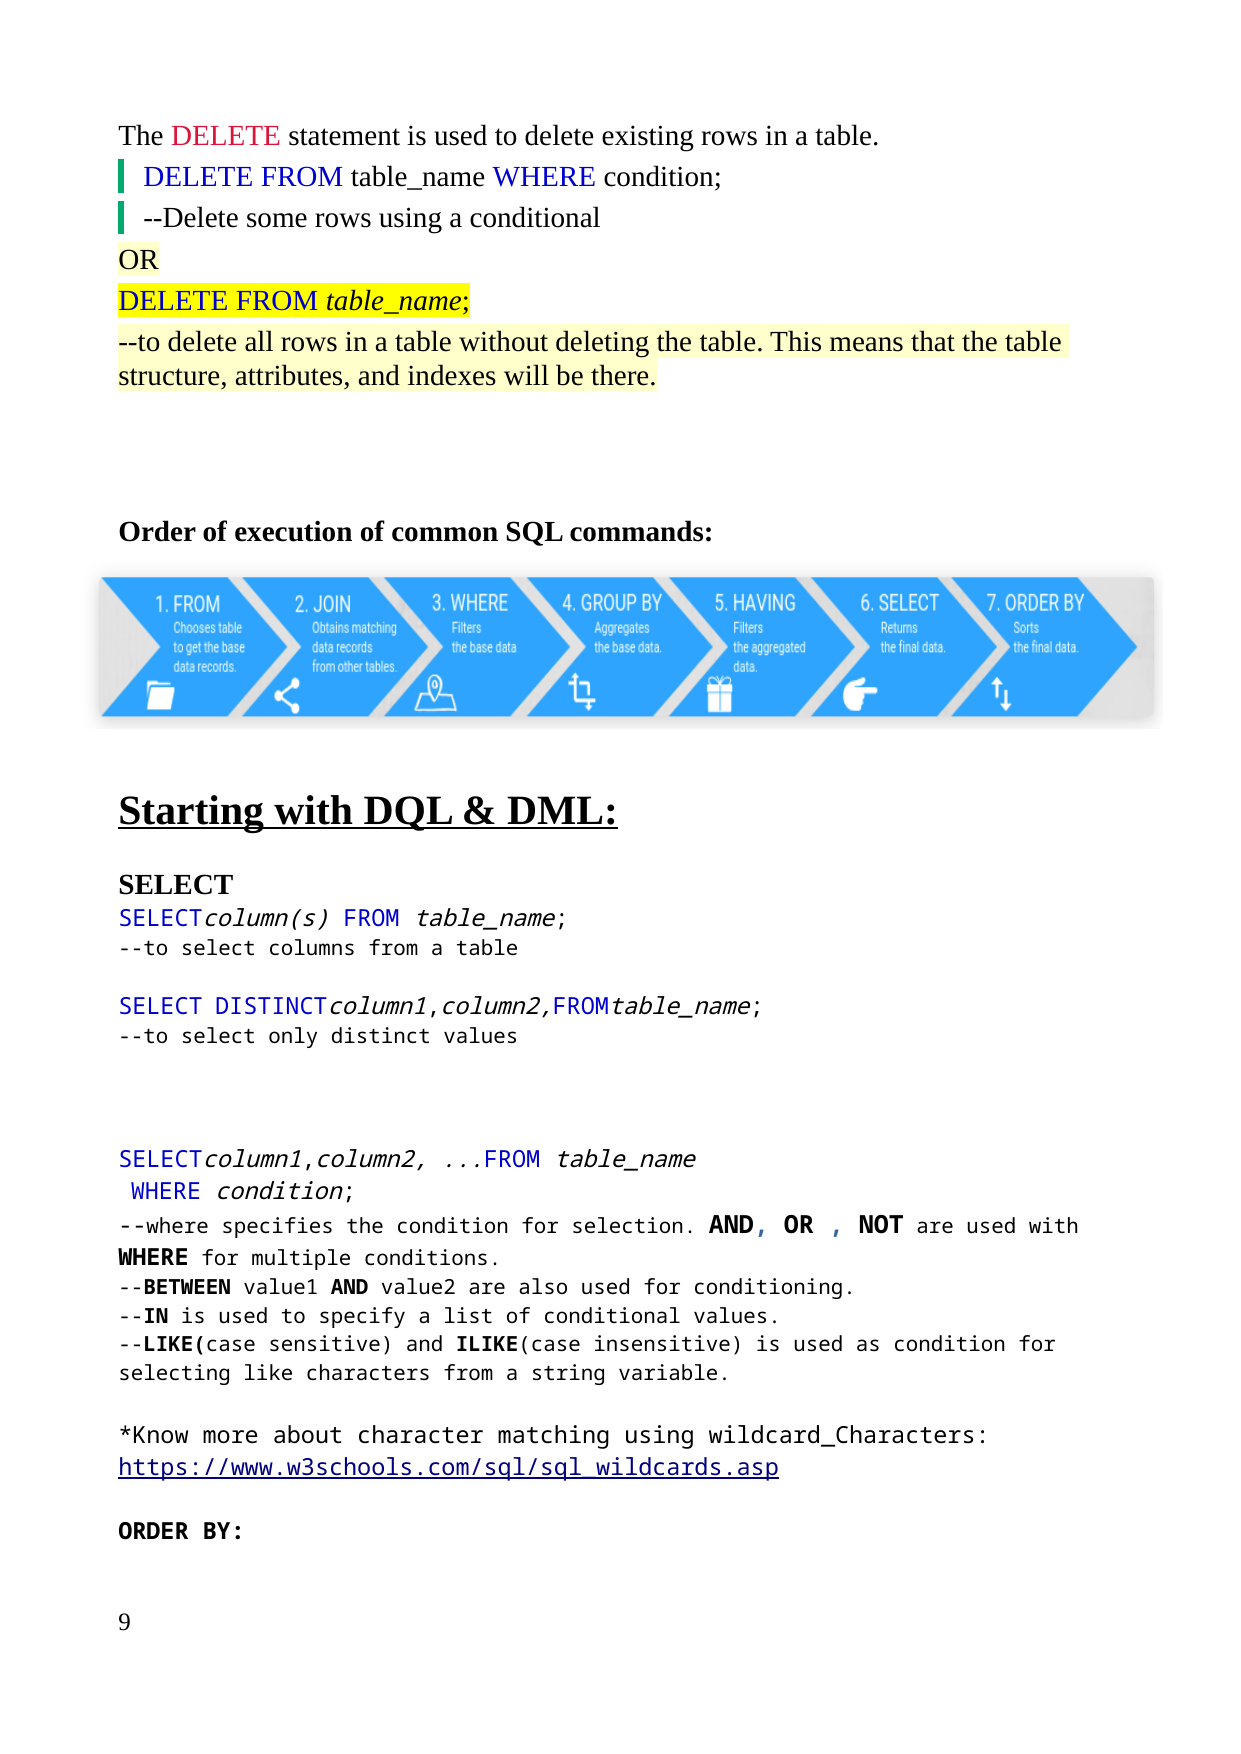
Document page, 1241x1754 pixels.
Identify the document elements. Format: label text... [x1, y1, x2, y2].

text --to select columns from a table [118, 933, 1122, 961]
text --Delete some rows using a conditional [124, 201, 1122, 234]
text DELETE FROM table_name; [118, 283, 1122, 317]
text SELECTcolumn(s) FROM table_name; [118, 901, 1122, 933]
text OR [118, 242, 1122, 275]
text SELECT DISTINCTcolumn1,column2,FROMtable_name; [118, 990, 1122, 1022]
text --BETWEEN value1 AND value2 are also used for conditioning. [118, 1272, 1122, 1301]
picture [77, 564, 1164, 729]
text --LIKE(case sensitive) and ILIKE(case insensitive) is used as condition for selecting like characters from a string variable. [118, 1329, 1122, 1386]
text DELETE FROM table_name WHERE condition; [124, 159, 1122, 193]
text --IN is used to specify a list of conditional values. [118, 1301, 1122, 1329]
text Starting with DQL & DML: [118, 786, 1122, 834]
text --to select only distinct values [118, 1022, 1122, 1050]
text SELECTcolumn1,column2, ...FROM table_name [118, 1142, 1122, 1174]
text https://www.w3schools.com/sql/sql_wildcards.asp [118, 1450, 1122, 1482]
text SELECT [118, 867, 1122, 901]
text The DELETE statement is used to delete existing rows in a table. [118, 118, 1122, 152]
text *Know more about character matching using wildcard_Characters: [118, 1418, 1122, 1450]
text ORDER BY: [118, 1514, 1122, 1546]
text --to delete all rows in a table without deleting the table. This means that the table structure, attributes, and indexes will be there. [118, 324, 1122, 391]
text Order of execution of common SQL commands: [118, 514, 1122, 547]
text --where specifies the condition for selection. AND, OR , NOT are used with WHERE for multiple conditions. [118, 1206, 1122, 1272]
text WHERE condition; [118, 1174, 1122, 1206]
